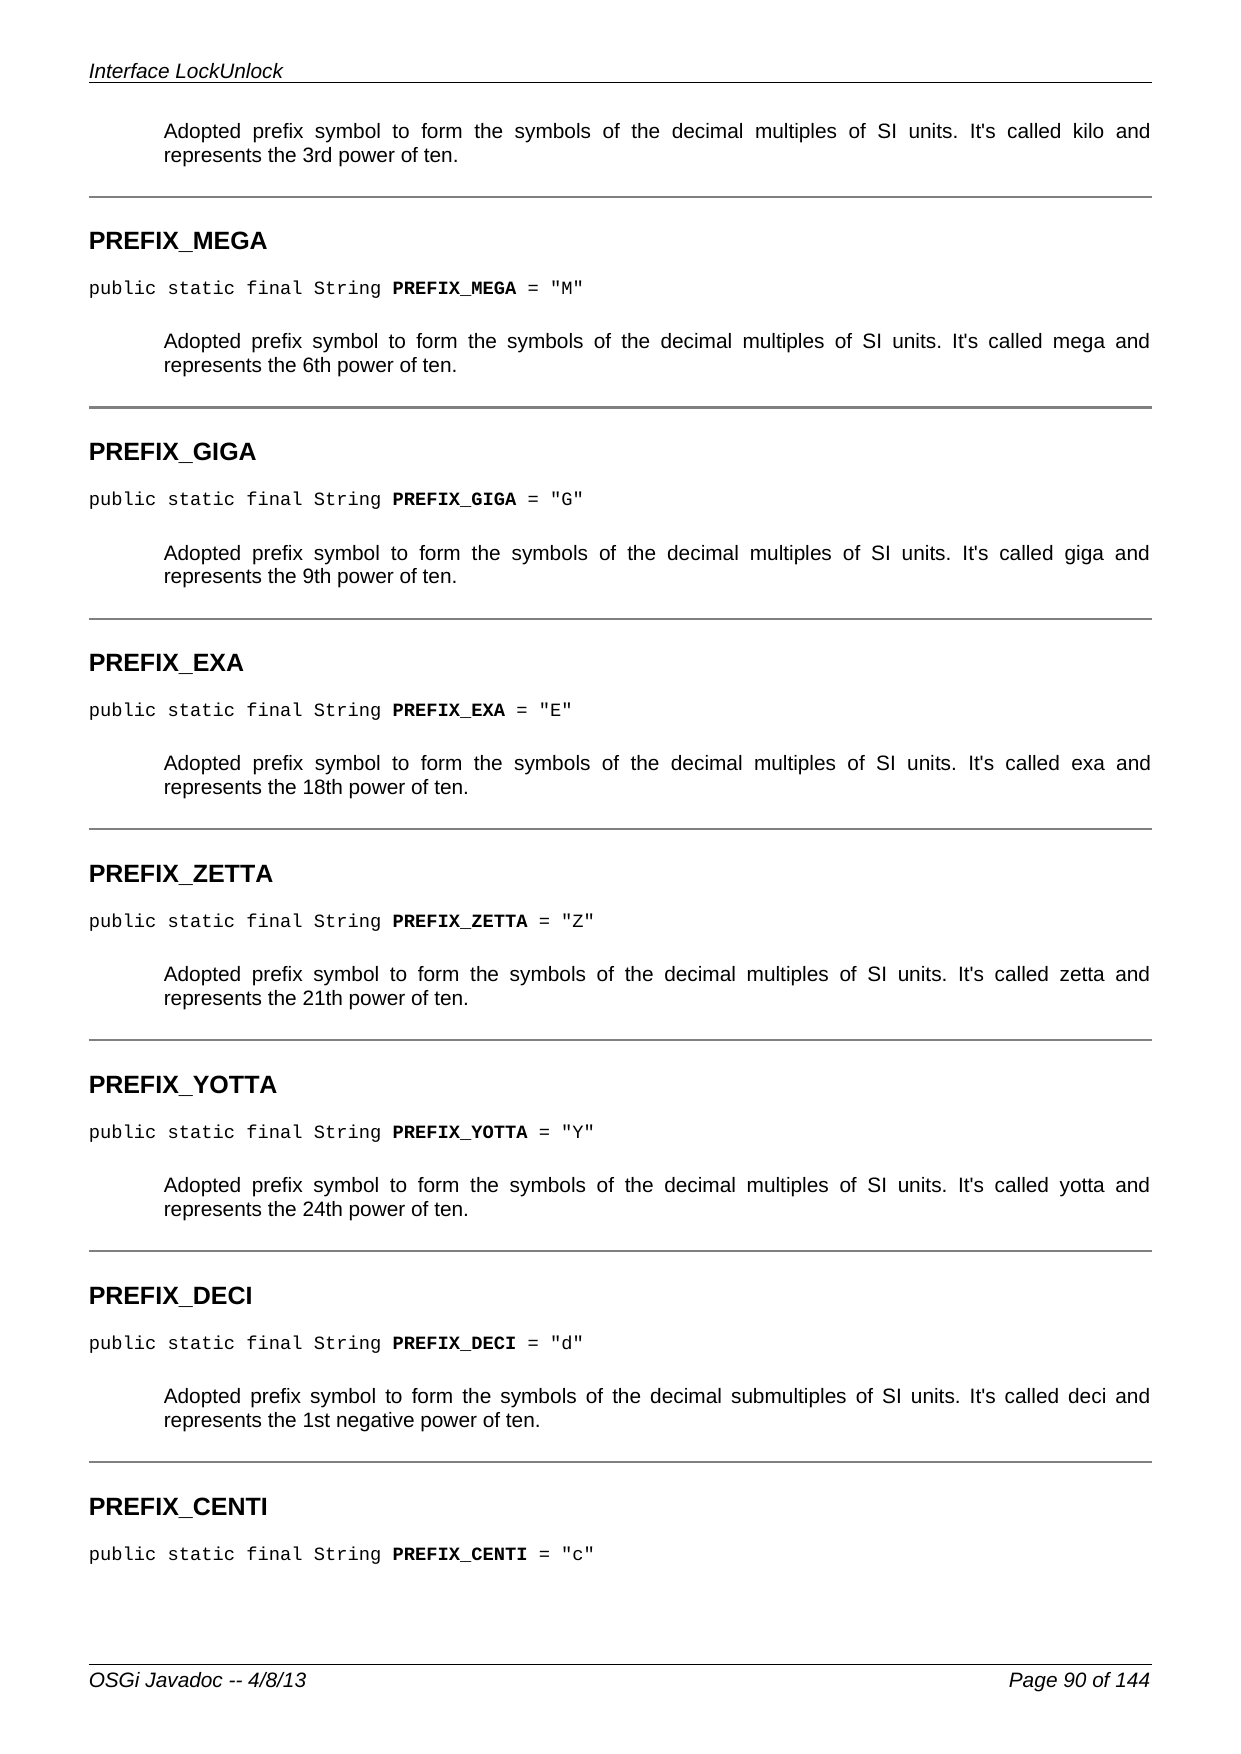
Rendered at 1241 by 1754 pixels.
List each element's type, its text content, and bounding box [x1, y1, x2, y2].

text public static final String PREFIX_YOTTA = "Y" [88, 1123, 1152, 1144]
subtitle PREFIX_ZETTA [88, 859, 1152, 888]
text public static final String PREFIX_MEGA = "M" [88, 279, 1152, 300]
text public static final String PREFIX_DECI = "d" [88, 1334, 1152, 1355]
text Adopted prefix symbol to form the symbols of the decimal multiples of SI units. It's called exa and represents the 18th power of ten. [163, 751, 1152, 799]
subtitle PREFIX_EXA [88, 648, 1152, 677]
subtitle PREFIX_GIGA [88, 437, 1152, 466]
text public static final String PREFIX_ZETTA = "Z" [88, 912, 1152, 933]
text public static final String PREFIX_EXA = "E" [88, 701, 1152, 722]
text Adopted prefix symbol to form the symbols of the decimal multiples of SI units. It's called giga and represents the 9th power of ten. [163, 540, 1152, 588]
text Adopted prefix symbol to form the symbols of the decimal multiples of SI units. It's called yotta and represents the 24th power of ten. [163, 1173, 1152, 1221]
subtitle PREFIX_CENTI [88, 1492, 1152, 1520]
subtitle PREFIX_YOTTA [88, 1070, 1152, 1098]
text Adopted prefix symbol to form the symbols of the decimal multiples of SI units. It's called mega and represents the 6th power of ten. [163, 329, 1152, 377]
text Adopted prefix symbol to form the symbols of the decimal submultiples of SI units. It's called deci and represents the 1st negative power of ten. [163, 1384, 1152, 1432]
text Adopted prefix symbol to form the symbols of the decimal multiples of SI units. It's called zetta and represents the 21th power of ten. [163, 962, 1152, 1010]
subtitle PREFIX_DECI [88, 1281, 1152, 1309]
subtitle PREFIX_MEGA [88, 226, 1152, 255]
text public static final String PREFIX_GIGA = "G" [88, 490, 1152, 511]
text Adopted prefix symbol to form the symbols of the decimal multiples of SI units. It's called kilo and represents the 3rd power of ten. [163, 118, 1152, 166]
text public static final String PREFIX_CENTI = "c" [88, 1544, 1152, 1566]
